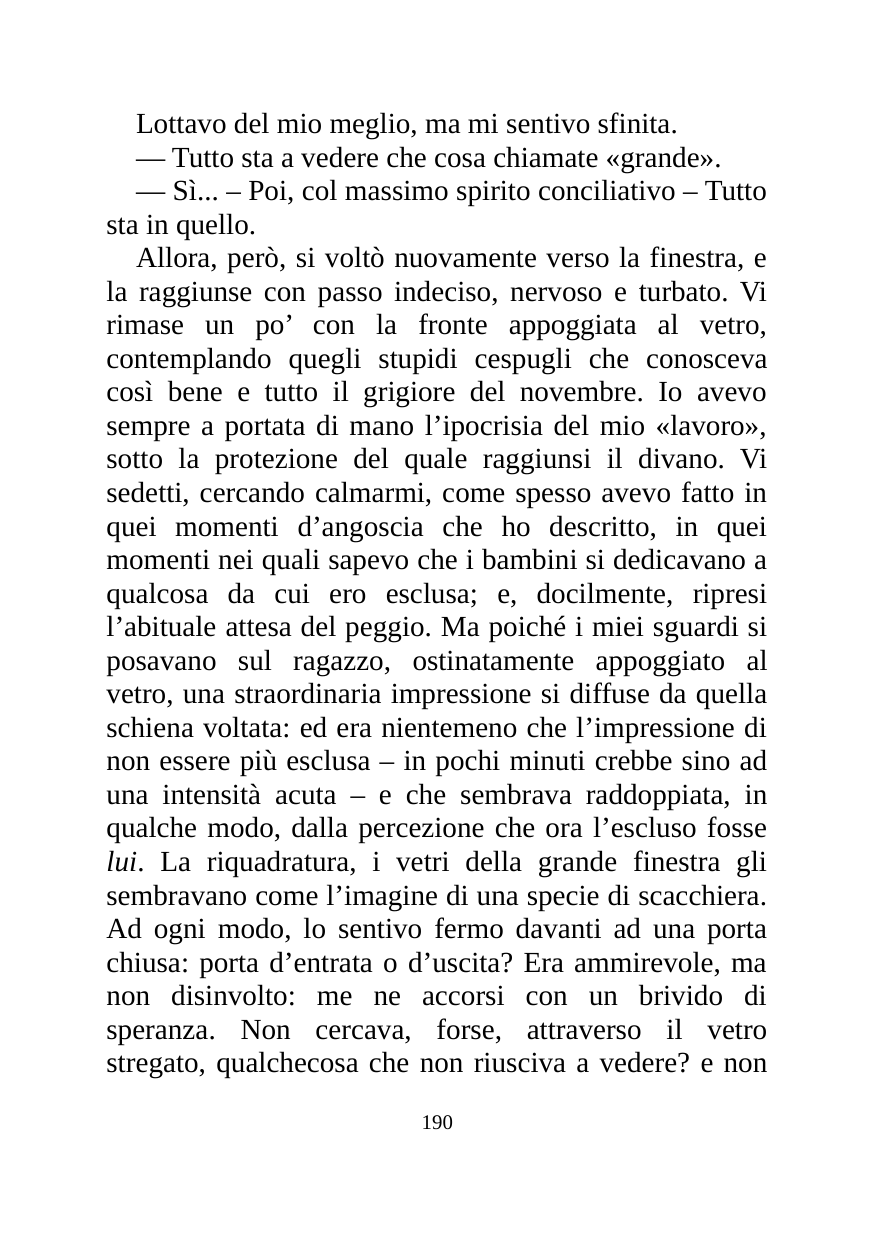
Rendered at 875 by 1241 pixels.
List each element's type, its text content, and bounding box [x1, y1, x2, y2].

text — Tutto sta a vedere che cosa chiamate «grande». [106, 140, 768, 173]
text Allora, però, si voltò nuovamente verso la finestra, e la raggiunse con passo indeciso, nervoso e turbato. Vi rimase un po’ con la fronte appoggiata al vetro, contemplando quegli stupidi cespugli che conosceva così bene e tutto il grigiore del novembre. Io avevo sempre a portata di mano l’ipocrisia del mio «lavoro», sotto la protezione del quale raggiunsi il divano. Vi sedetti, cercando calmarmi, come spesso avevo fatto in quei momenti d’angoscia che ho descritto, in quei momenti nei quali sapevo che i bambini si dedicavano a qualcosa da cui ero esclusa; e, docilmente, ripresi l’abituale attesa del peggio. Ma poiché i miei sguardi si posavano sul ragazzo, ostinatamente appoggiato al vetro, una straordinaria impressione si diffuse da quella schiena voltata: ed era nientemeno che l’impressione di non essere più esclusa – in pochi minuti crebbe sino ad una intensità acuta – e che sembrava raddoppiata, in qualche modo, dalla percezione che ora l’escluso fosse lui. La riquadratura, i vetri della grande finestra gli sembravano come l’imagine di una specie di scacchiera. Ad ogni modo, lo sentivo fermo davanti ad una porta chiusa: porta d’entrata o d’uscita? Era ammirevole, ma non disinvolto: me ne accorsi con un brivido di speranza. Non cercava, forse, attraverso il vetro stregato, qualchecosa che non riusciva a vedere? e non [106, 240, 768, 1079]
text Lottavo del mio meglio, ma mi sentivo sfinita. [106, 106, 768, 140]
text — Sì... – Poi, col massimo spirito conciliativo – Tutto sta in quello. [106, 173, 768, 240]
